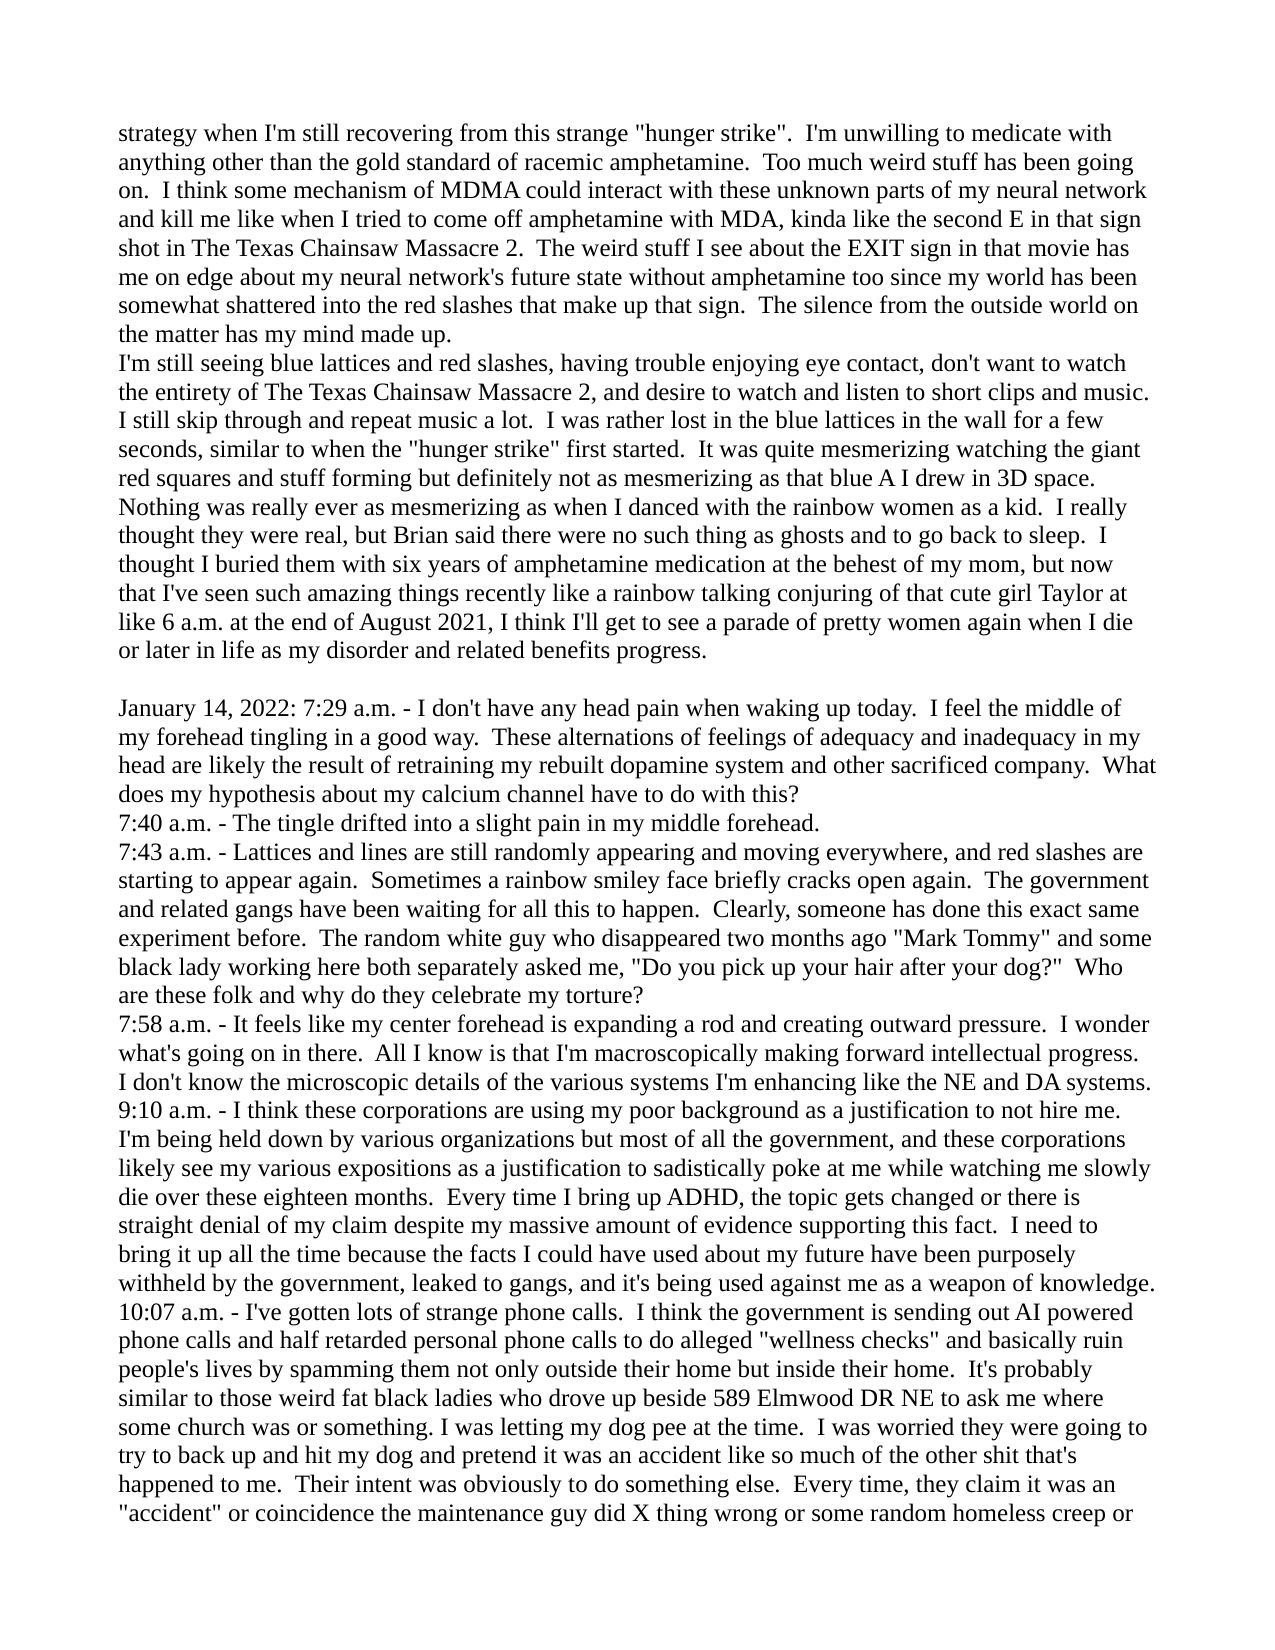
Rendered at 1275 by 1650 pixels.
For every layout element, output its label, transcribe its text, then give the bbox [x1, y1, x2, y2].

text I'm still seeing blue lattices and red slashes, having trouble enjoying eye contact, don't want to watch the entirety of The Texas Chainsaw Massacre 2, and desire to watch and listen to short clips and music. I still skip through and repeat music a lot. I was rather lost in the blue lattices in the wall for a few seconds, similar to when the "hunger strike" first started. It was quite mesmerizing watching the giant red squares and stuff forming but definitely not as mesmerizing as that blue A I drew in 3D space. Nothing was really ever as mesmerizing as when I danced with the rainbow women as a kid. I really thought they were real, but Brian said there were no such thing as ghosts and to go back to sleep. I thought I buried them with six years of amphetamine medication at the behest of my mom, but now that I've seen such amazing things recently like a rainbow talking conjuring of that cute girl Taylor at like 6 a.m. at the end of August 2021, I think I'll get to see a parade of pretty women again when I die or later in life as my disorder and related benefits progress. [118, 348, 1157, 664]
text 7:40 a.m. - The tingle drifted into a slight pain in my middle forehead. [118, 808, 1157, 837]
text strategy when I'm still recovering from this strange "hunger strike". I'm unwilling to medicate with anything other than the gold standard of racemic amphetamine. Too much weird stuff has been going on. I think some mechanism of MDMA could interact with these unknown parts of my neural network and kill me like when I tried to come off amphetamine with MDA, kinda like the second E in that sign shot in The Texas Chainsaw Massacre 2. The weird stuff I see about the EXIT sign in that movie has me on edge about my neural network's future state without amphetamine too since my world has been somewhat shattered into the red slashes that make up that sign. The silence from the outside world on the matter has my mind made up. [118, 118, 1157, 348]
text 7:43 a.m. - Lattices and lines are still randomly appearing and moving everywhere, and red slashes are starting to appear again. Sometimes a rainbow smiley face briefly cracks open again. The government and related gangs have been waiting for all this to happen. Clearly, someone has done this exact same experiment before. The random white guy who disappeared two months ago "Mark Tommy" and some black lady working here both separately asked me, "Do you pick up your hair after your dog?" Who are these folk and why do they celebrate my torture? [118, 837, 1157, 1009]
text 9:10 a.m. - I think these corporations are using my poor background as a justification to not hire me. I'm being held down by various organizations but most of all the government, and these corporations likely see my various expositions as a justification to sadistically poke at me while watching me slowly die over these eighteen months. Every time I bring up ADHD, the topic gets changed or there is straight denial of my claim despite my massive amount of evidence supporting this fact. I need to bring it up all the time because the facts I could have used about my future have been purposely withheld by the government, leaked to gangs, and it's being used against me as a weapon of knowledge. [118, 1096, 1157, 1297]
text January 14, 2022: 7:29 a.m. - I don't have any head pain when waking up today. I feel the middle of my forehead tingling in a good way. These alternations of feelings of adequacy and inadequacy in my head are likely the result of retraining my rebuilt dopamine system and other sacrificed company. What does my hypothesis about my calcium channel have to do with this? [118, 693, 1157, 808]
text 7:58 a.m. - It feels like my center forehead is expanding a rod and creating outward pressure. I wonder what's going on in there. All I know is that I'm macroscopically making forward intellectual progress. I don't know the microscopic details of the various systems I'm enhancing like the NE and DA systems. [118, 1009, 1157, 1096]
text 10:07 a.m. - I've gotten lots of strange phone calls. I think the government is sending out AI powered phone calls and half retarded personal phone calls to do alleged "wellness checks" and basically ruin people's lives by spamming them not only outside their home but inside their home. It's probably similar to those weird fat black ladies who drove up beside 589 Elmwood DR NE to ask me where some church was or something. I was letting my dog pee at the time. I was worried they were going to try to back up and hit my dog and pretend it was an accident like so much of the other shit that's happened to me. Their intent was obviously to do something else. Every time, they claim it was an "accident" or coincidence the maintenance guy did X thing wrong or some random homeless creep or [118, 1297, 1157, 1527]
